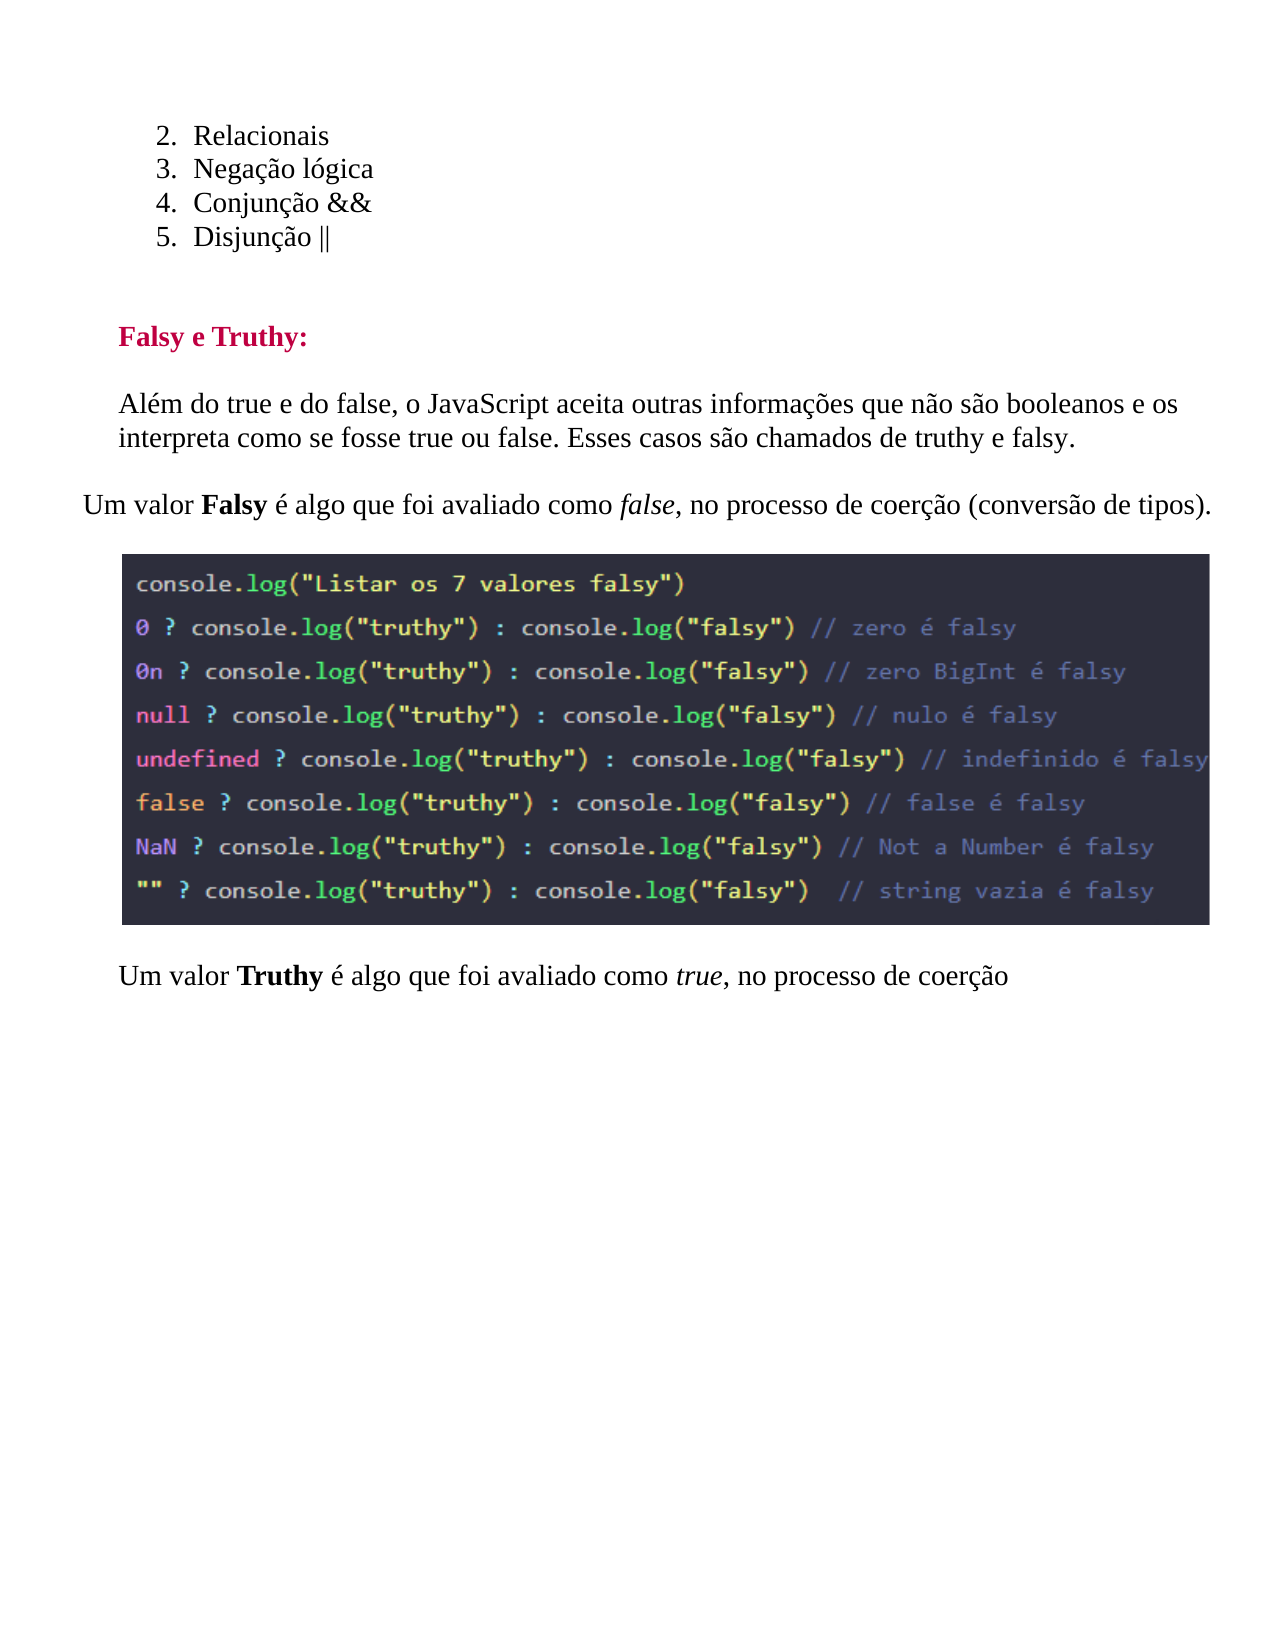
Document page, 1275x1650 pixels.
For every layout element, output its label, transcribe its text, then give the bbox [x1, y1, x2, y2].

list Conjunção && [156, 185, 1217, 219]
text Um valor Falsy é algo que foi avaliado como false, no processo de coerção (conversão de tipos). [83, 487, 1258, 521]
text Falsy e Truthy: [118, 319, 1217, 353]
text Um valor Truthy é algo que foi avaliado como true, no processo de coerção [118, 958, 1217, 992]
list Negação lógica [156, 152, 1217, 185]
text Além do true e do false, o JavaScript aceita outras informações que não são booleanos e os interpreta como se fosse true ou false. Esses casos são chamados de truthy e falsy. [118, 386, 1217, 453]
list Disjunção || [156, 219, 1217, 252]
list Relacionais [156, 118, 1217, 152]
picture [122, 554, 1213, 925]
